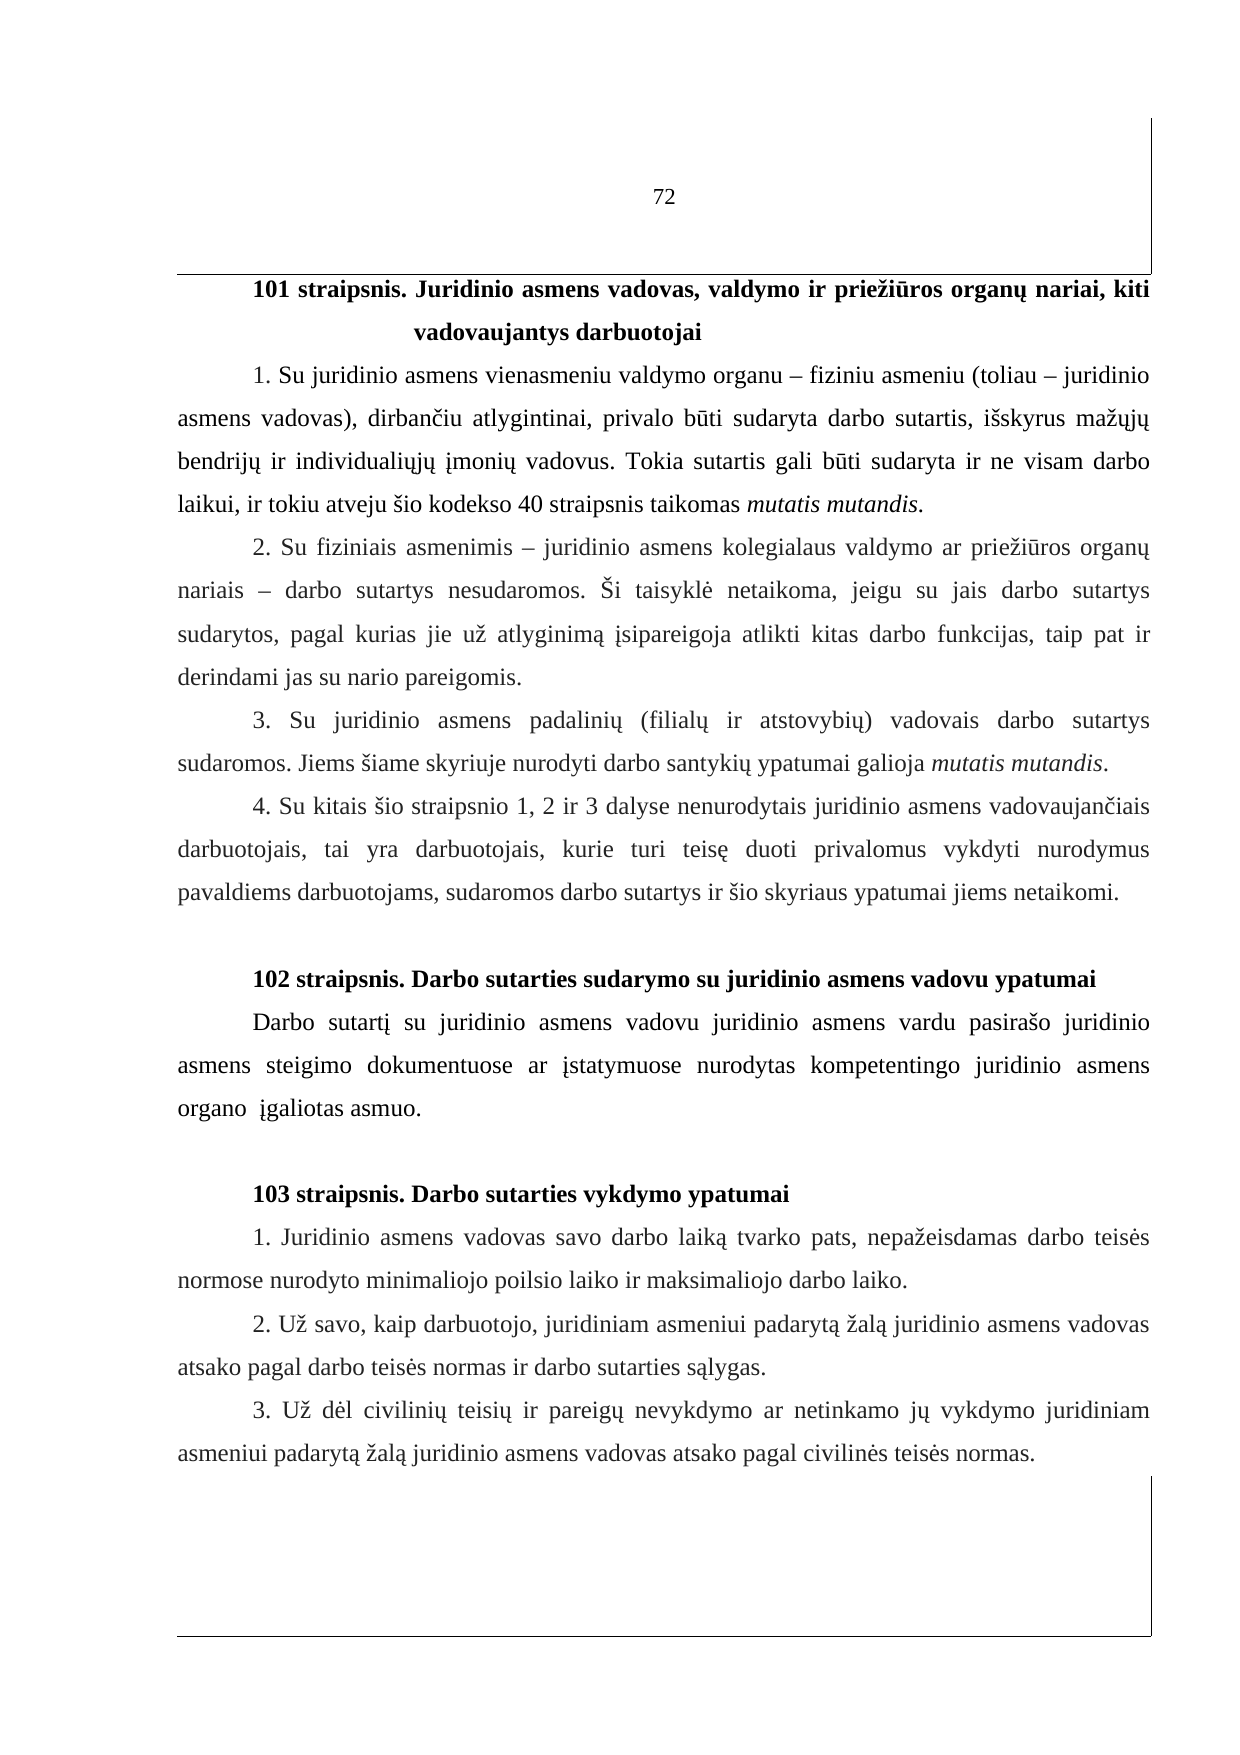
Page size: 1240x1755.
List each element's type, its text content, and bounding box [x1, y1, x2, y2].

text 4. Su kitais šio straipsnio 1, 2 ir 3 dalyse nenurodytais juridinio asmens vadovaujančiais darbuotojais, tai yra darbuotojais, kurie turi teisę duoti privalomus vykdyti nurodymus pavaldiems darbuotojams, sudaromos darbo sutartys ir šio skyriaus ypatumai jiems netaikomi. [177, 791, 1151, 906]
text 2. Už savo, kaip darbuotojo, juridiniam asmeniui padarytą žalą juridinio asmens vadovas atsako pagal darbo teisės normas ir darbo sutarties sąlygas. [177, 1309, 1151, 1381]
text 3. Už dėl civilinių teisių ir pareigų nevykdymo ar netinkamo jų vykdymo juridiniam asmeniui padarytą žalą juridinio asmens vadovas atsako pagal civilinės teisės normas. [177, 1395, 1151, 1467]
text 101 straipsnis. Juridinio asmens vadovas, valdymo ir priežiūros organų nariai, kiti vadovaujantys darbuotojai [252, 274, 1151, 346]
text 2. Su fiziniais asmenimis – juridinio asmens kolegialaus valdymo ar priežiūros organų nariais – darbo sutartys nesudaromos. Ši taisyklė netaikoma, jeigu su jais darbo sutartys sudarytos, pagal kurias jie už atlyginimą įsipareigoja atlikti kitas darbo funkcijas, taip pat ir derindami jas su nario pareigomis. [177, 532, 1151, 691]
text 1. Su juridinio asmens vienasmeniu valdymo organu – fiziniu asmeniu (toliau – juridinio asmens vadovas), dirbančiu atlygintinai, privalo būti sudaryta darbo sutartis, išskyrus mažųjų bendrijų ir individualiųjų įmonių vadovus. Tokia sutartis gali būti sudaryta ir ne visam darbo laikui, ir tokiu atveju šio kodekso 40 straipsnis taikomas mutatis mutandis. [177, 360, 1151, 518]
text 3. Su juridinio asmens padalinių (filialų ir atstovybių) vadovais darbo sutartys sudaromos. Jiems šiame skyriuje nurodyti darbo santykių ypatumai galioja mutatis mutandis. [177, 705, 1151, 777]
text 102 straipsnis. Darbo sutarties sudarymo su juridinio asmens vadovu ypatumai [177, 964, 1151, 992]
text Darbo sutartį su juridinio asmens vadovu juridinio asmens vardu pasirašo juridinio asmens steigimo dokumentuose ar įstatymuose nurodytas kompetentingo juridinio asmens organo įgaliotas asmuo. [177, 1007, 1151, 1122]
text 1. Juridinio asmens vadovas savo darbo laiką tvarko pats, nepažeisdamas darbo teisės normose nurodyto minimaliojo poilsio laiko ir maksimaliojo darbo laiko. [177, 1222, 1151, 1294]
text 103 straipsnis. Darbo sutarties vykdymo ypatumai [177, 1179, 1151, 1208]
